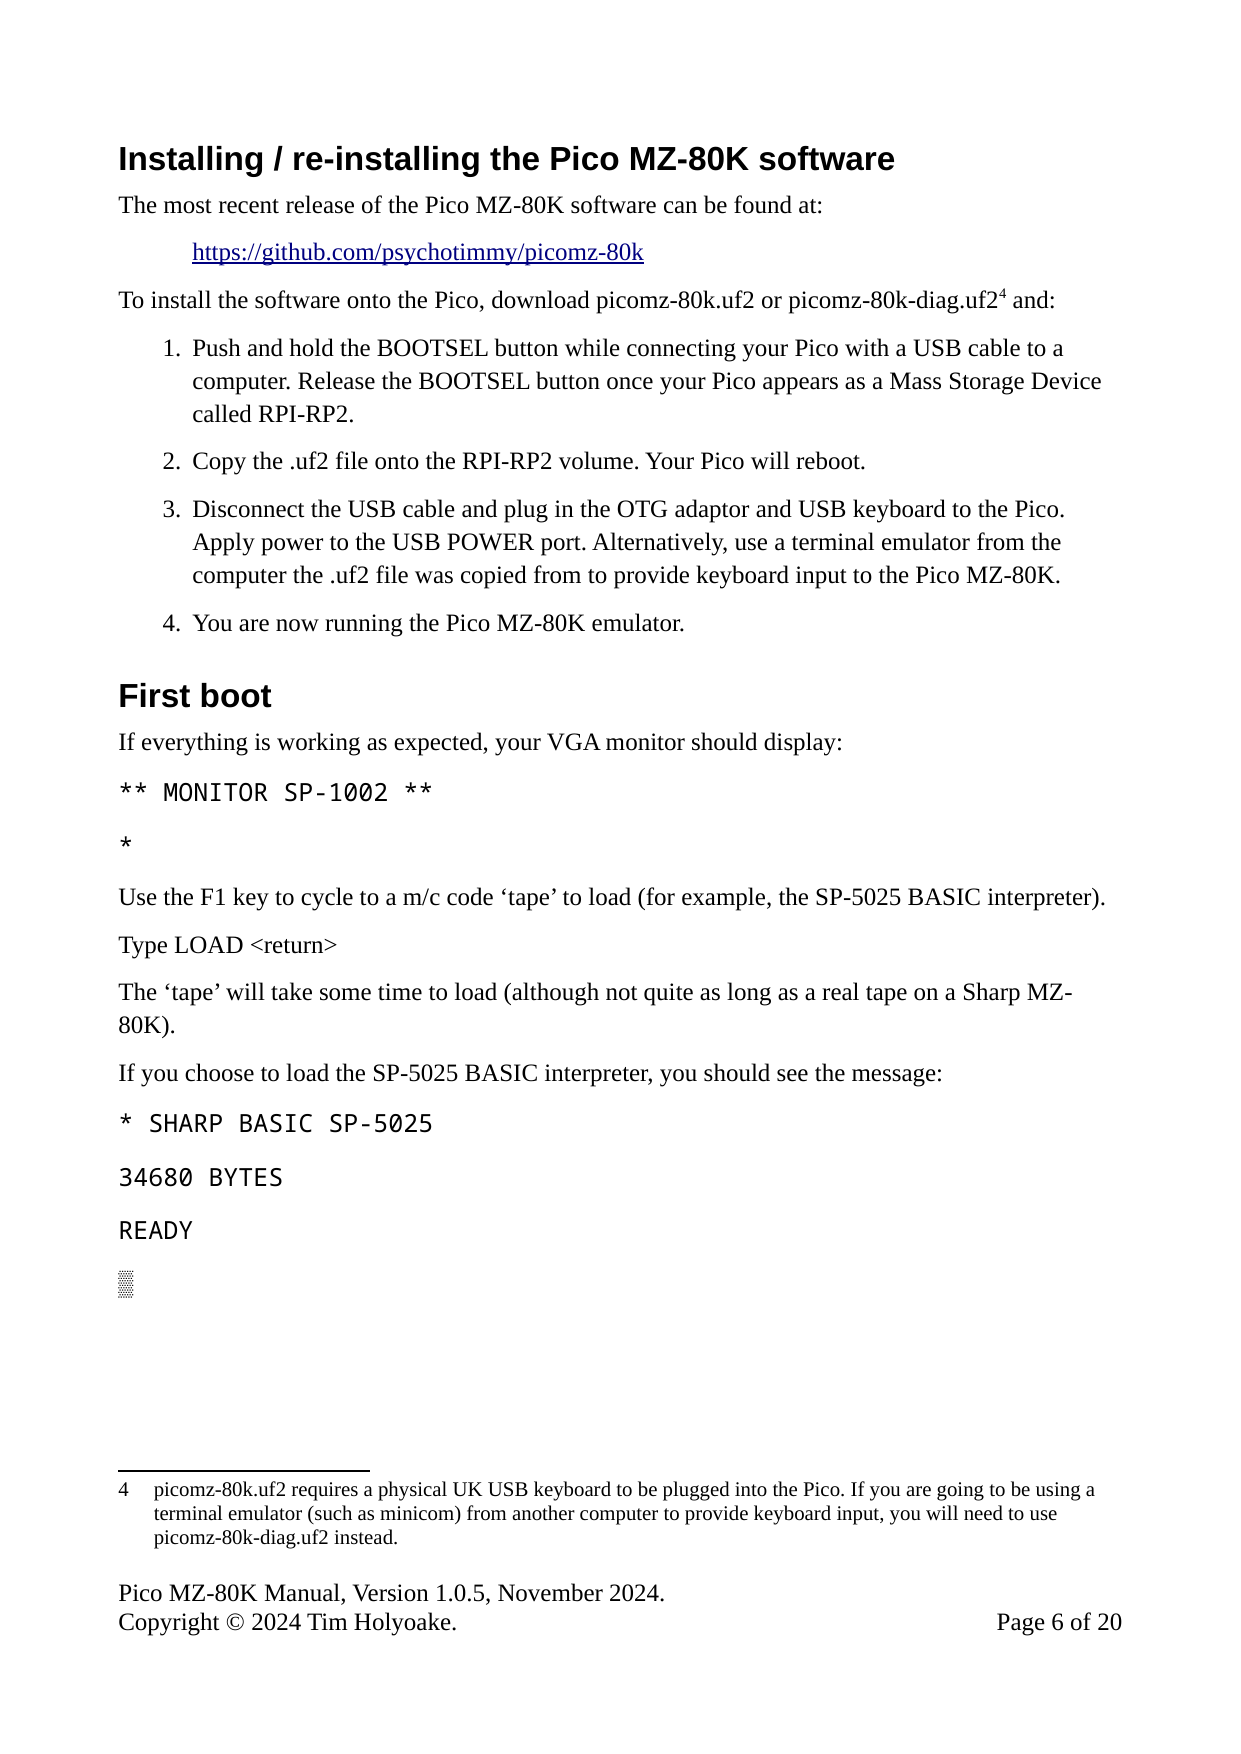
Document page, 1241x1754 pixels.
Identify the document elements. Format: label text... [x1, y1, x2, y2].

list Copy the .uf2 file onto the RPI-RP2 volume. Your Pico will reboot. [162, 446, 1122, 475]
text picomz-80k.uf2 requires a physical UK USB keyboard to be plugged into the Pico. If you are going to be using a terminal emulator (such as minicom) from another computer to provide keyboard input, you will need to use picomz-80k-diag.uf2 instead. [118, 1477, 1122, 1549]
text ▒ [118, 1267, 1122, 1301]
text Use the F1 key to cycle to a m/c code ‘tape’ to load (for example, the SP-5025 BASIC interpreter). [118, 882, 1122, 911]
text READY [118, 1213, 1122, 1247]
list Disconnect the USB cable and plug in the OTG adaptor and USB keyboard to the Pico. Apply power to the USB POWER port. Alternatively, use a terminal emulator from the computer the .uf2 file was copied from to provide keyboard input to the Pico MZ-80K. [162, 494, 1122, 589]
text * [118, 828, 1122, 862]
text https://github.com/psychotimmy/picomz-80k [118, 237, 1122, 266]
list Push and hold the BOOTSEL button while connecting your Pico with a USB cable to a computer. Release the BOOTSEL button once your Pico appears as a Mass Storage Device called RPI-RP2. [162, 333, 1122, 427]
text The ‘tape’ will take some time to load (although not quite as long as a real tape on a Sharp MZ-80K). [118, 977, 1122, 1039]
text ** MONITOR SP-1002 ** [118, 774, 1122, 809]
list You are now running the Pico MZ-80K emulator. [162, 608, 1122, 636]
subtitle Installing / re-installing the Pico MZ-80K software [118, 139, 1122, 177]
text * SHARP BASIC SP-5025 [118, 1106, 1122, 1139]
text If you choose to load the SP-5025 BASIC interpreter, you should see the message: [118, 1058, 1122, 1087]
text 34680 BYTES [118, 1159, 1122, 1193]
text The most recent release of the Pico MZ-80K software can be found at: [118, 190, 1122, 219]
text To install the software onto the Pico, download picomz-80k.uf2 or picomz-80k-diag.uf2 and: [118, 285, 1122, 314]
text If everything is working as expected, your VGA monitor should display: [118, 727, 1122, 756]
subtitle First boot [118, 676, 1122, 714]
text Type LOAD <return> [118, 930, 1122, 958]
